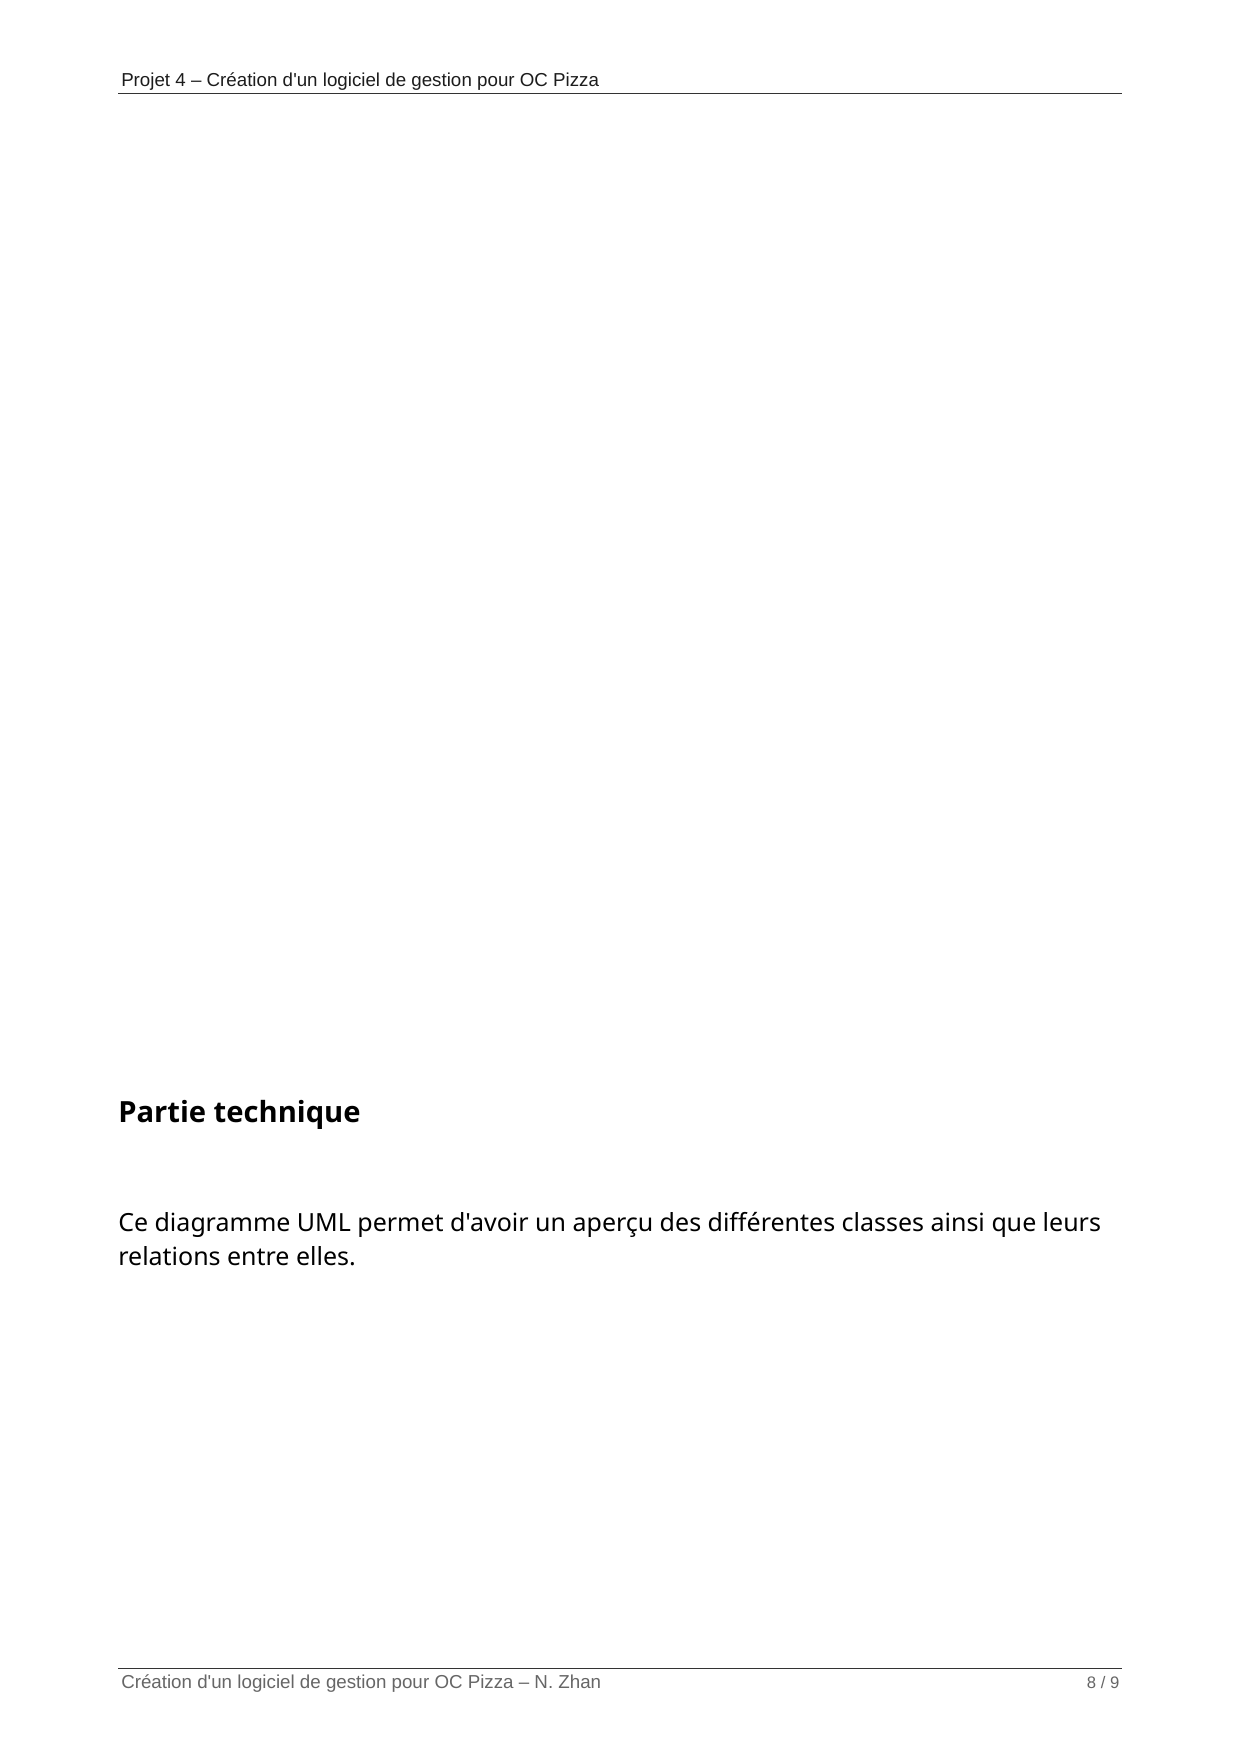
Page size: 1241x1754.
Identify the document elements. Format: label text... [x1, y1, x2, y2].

text Ce diagramme UML permet d'avoir un aperçu des différentes classes ainsi que leurs relations entre elles. [118, 1205, 1122, 1273]
text Partie technique [118, 1091, 1122, 1131]
